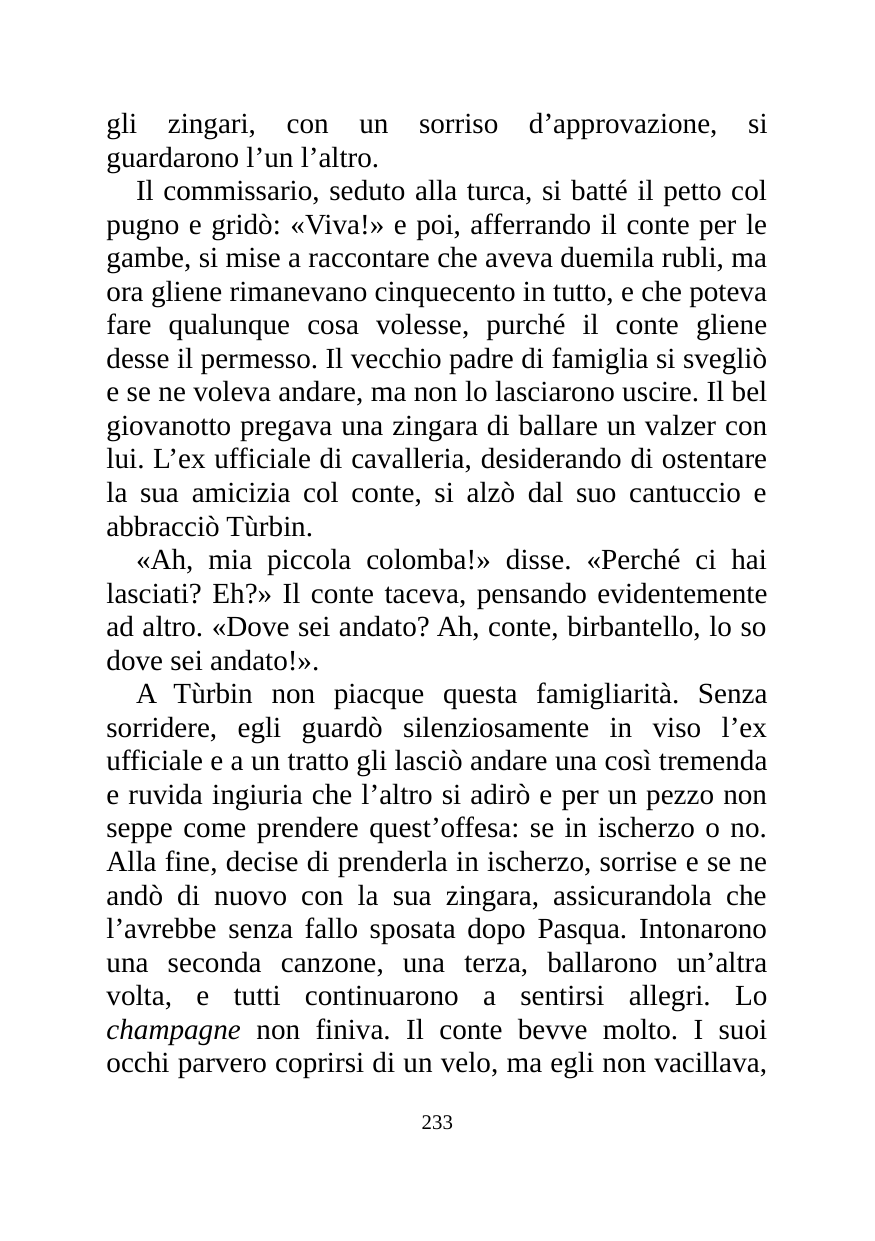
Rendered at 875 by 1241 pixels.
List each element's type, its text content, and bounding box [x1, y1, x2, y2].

text A Tùrbin non piacque questa famigliarità. Senza sorridere, egli guardò silenziosamente in viso l’ex ufficiale e a un tratto gli lasciò andare una così tremenda e ruvida ingiuria che l’altro si adirò e per un pezzo non seppe come prendere quest’offesa: se in ischerzo o no. Alla fine, decise di prenderla in ischerzo, sorrise e se ne andò di nuovo con la sua zingara, assicurandola che l’avrebbe senza fallo sposata dopo Pasqua. Intonarono una seconda canzone, una terza, ballarono un’altra volta, e tutti continuarono a sentirsi allegri. Lo champagne non finiva. Il conte bevve molto. I suoi occhi parvero coprirsi di un velo, ma egli non vacillava, [106, 676, 768, 1079]
text Il commissario, seduto alla turca, si batté il petto col pugno e gridò: «Viva!» e poi, afferrando il conte per le gambe, si mise a raccontare che aveva duemila rubli, ma ora gliene rimanevano cinquecento in tutto, e che poteva fare qualunque cosa volesse, purché il conte gliene desse il permesso. Il vecchio padre di famiglia si svegliò e se ne voleva andare, ma non lo lasciarono uscire. Il bel giovanotto pregava una zingara di ballare un valzer con lui. L’ex ufficiale di cavalleria, desiderando di ostentare la sua amicizia col conte, si alzò dal suo cantuccio e abbracciò Tùrbin. [106, 173, 768, 542]
text gli zingari, con un sorriso d’approvazione, si guardarono l’un l’altro. [106, 106, 768, 173]
text «Ah, mia piccola colomba!» disse. «Perché ci hai lasciati? Eh?» Il conte taceva, pensando evidentemente ad altro. «Dove sei andato? Ah, conte, birbantello, lo so dove sei andato!». [106, 542, 768, 676]
